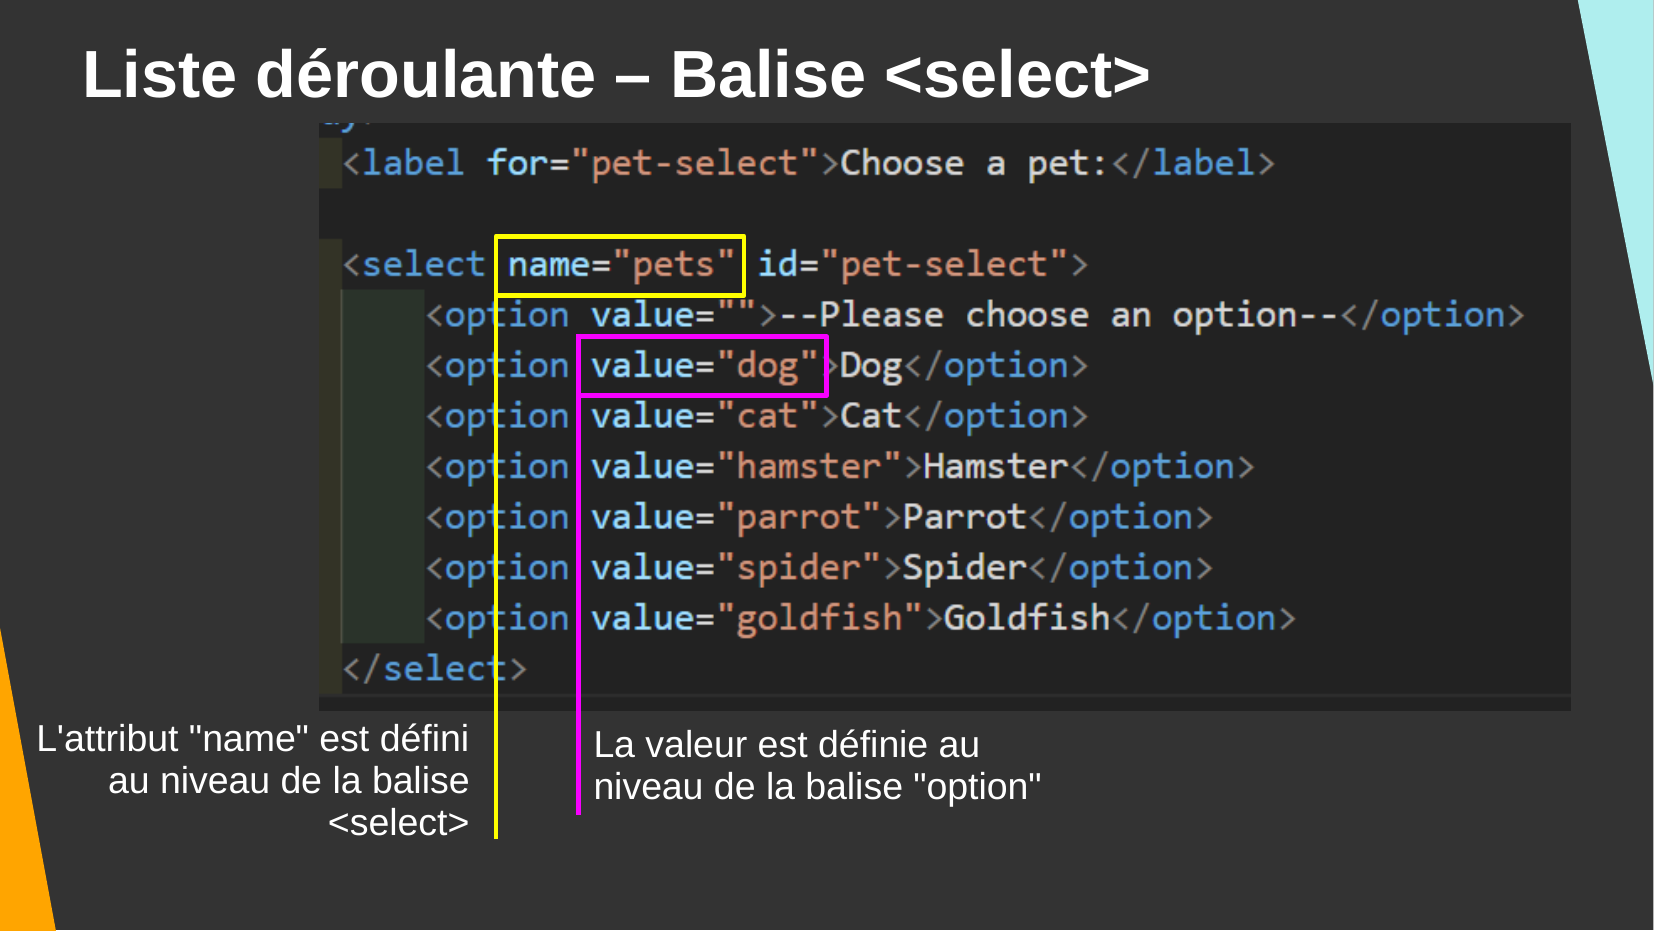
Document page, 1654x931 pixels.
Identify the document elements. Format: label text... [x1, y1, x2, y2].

text_box La valeur est définie au niveau de la balise "option" [578, 715, 1099, 815]
picture [319, 123, 1571, 711]
text_box [0, 627, 56, 931]
title Liste déroulante – Balise <select> [82, 37, 1571, 114]
picture [581, 339, 824, 393]
text_box [1577, 0, 1654, 389]
picture [498, 239, 742, 293]
text_box L'attribut "name" est défini au niveau de la balise <select> [11, 710, 485, 851]
